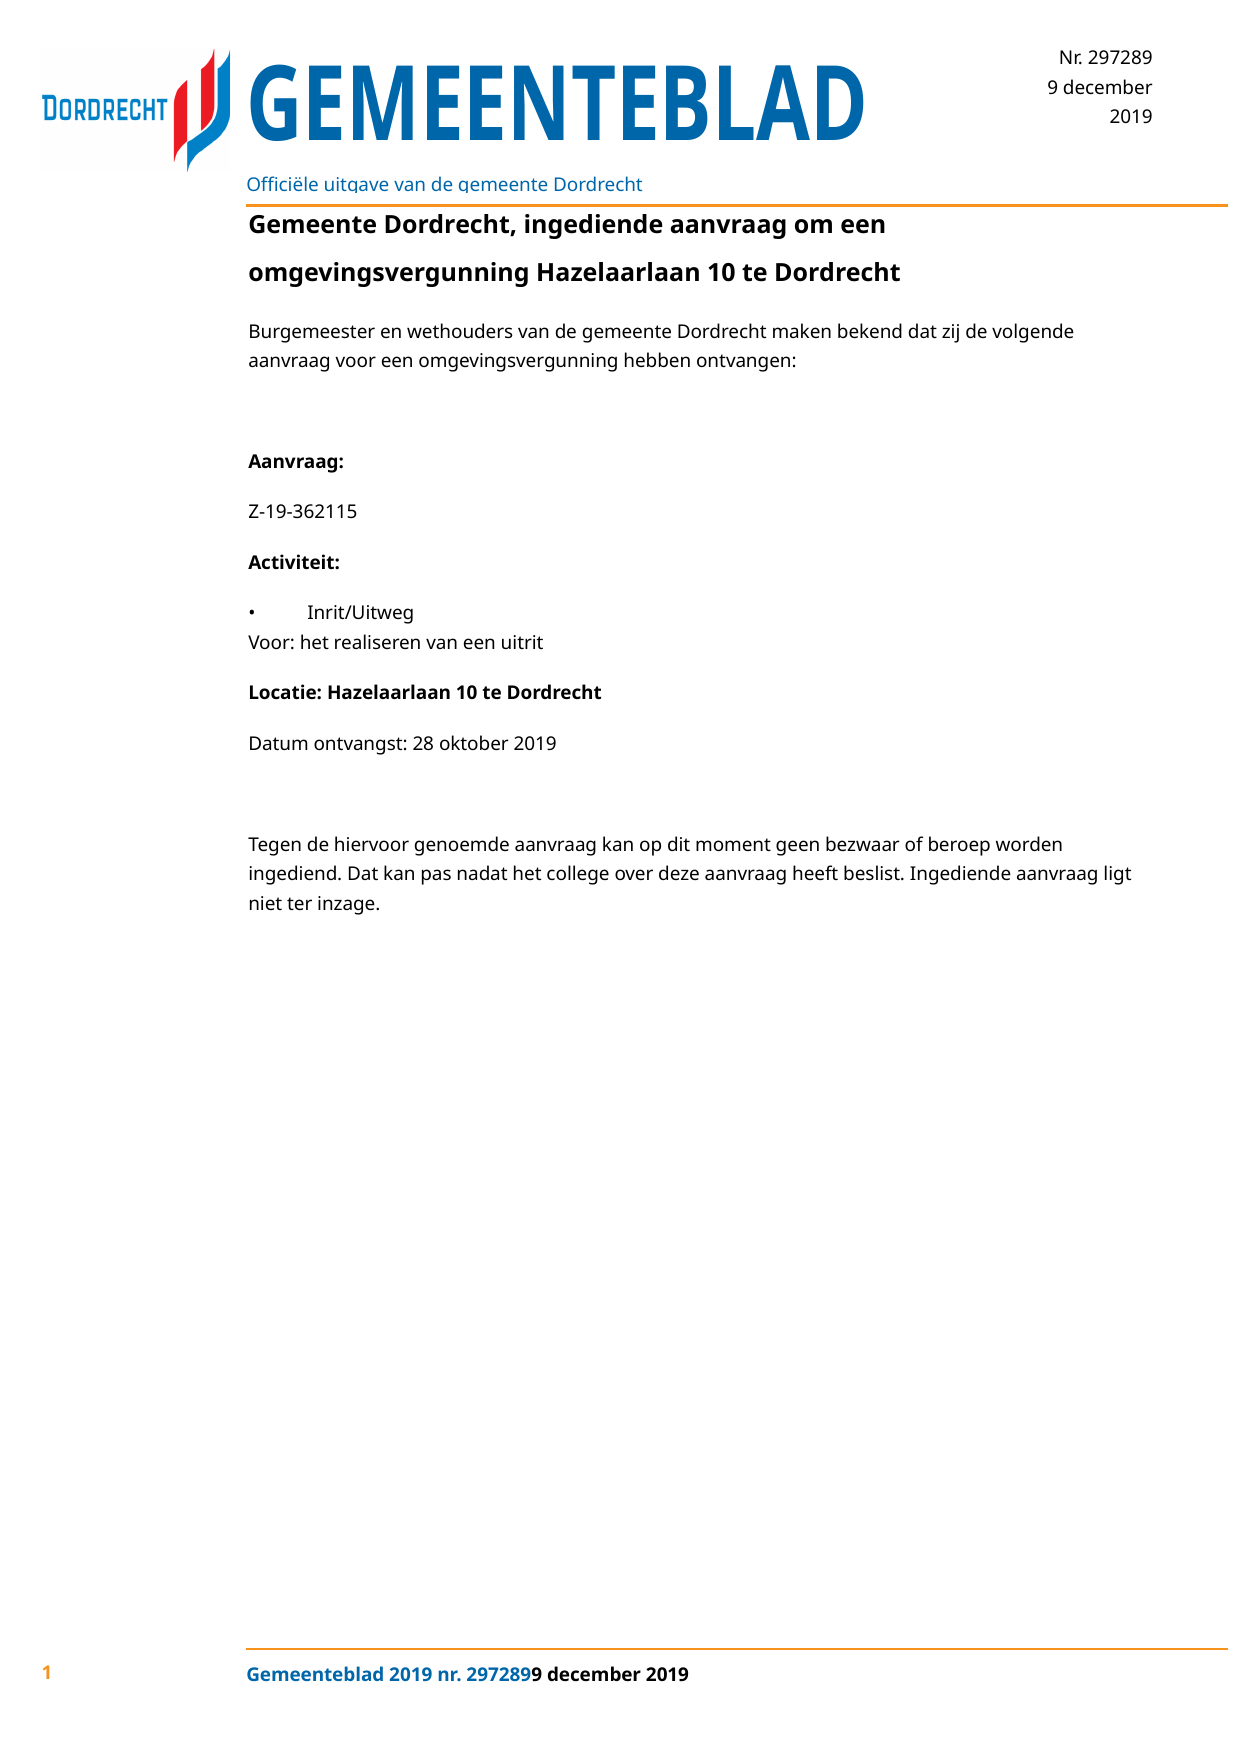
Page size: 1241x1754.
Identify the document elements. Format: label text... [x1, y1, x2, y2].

text Gemeente Dordrecht, ingediende aanvraag om een omgevingsvergunning Hazelaarlaan 10 te Dordrecht [248, 207, 1152, 288]
text Voor: het realiseren van een uitrit [248, 629, 1152, 655]
text Activiteit: [248, 549, 1152, 575]
text Datum ontvangst: 28 oktober 2019 [248, 730, 1152, 756]
text Aanvraag: [248, 448, 1152, 474]
text Burgemeester en wethouders van de gemeente Dordrecht maken bekend dat zij de volgende aanvraag voor een omgevingsvergunning hebben ontvangen: [248, 318, 1152, 373]
text Z-19-362115 [248, 499, 1152, 524]
list Inrit/Uitweg [248, 599, 1152, 625]
picture [41, 47, 231, 172]
text Locatie: Hazelaarlaan 10 te Dordrecht [248, 679, 1152, 705]
text Tegen de hiervoor genoemde aanvraag kan op dit moment geen bezwaar of beroep worden ingediend. Dat kan pas nadat het college over deze aanvraag heeft beslist. Ingediende aanvraag ligt niet ter inzage. [248, 831, 1152, 916]
